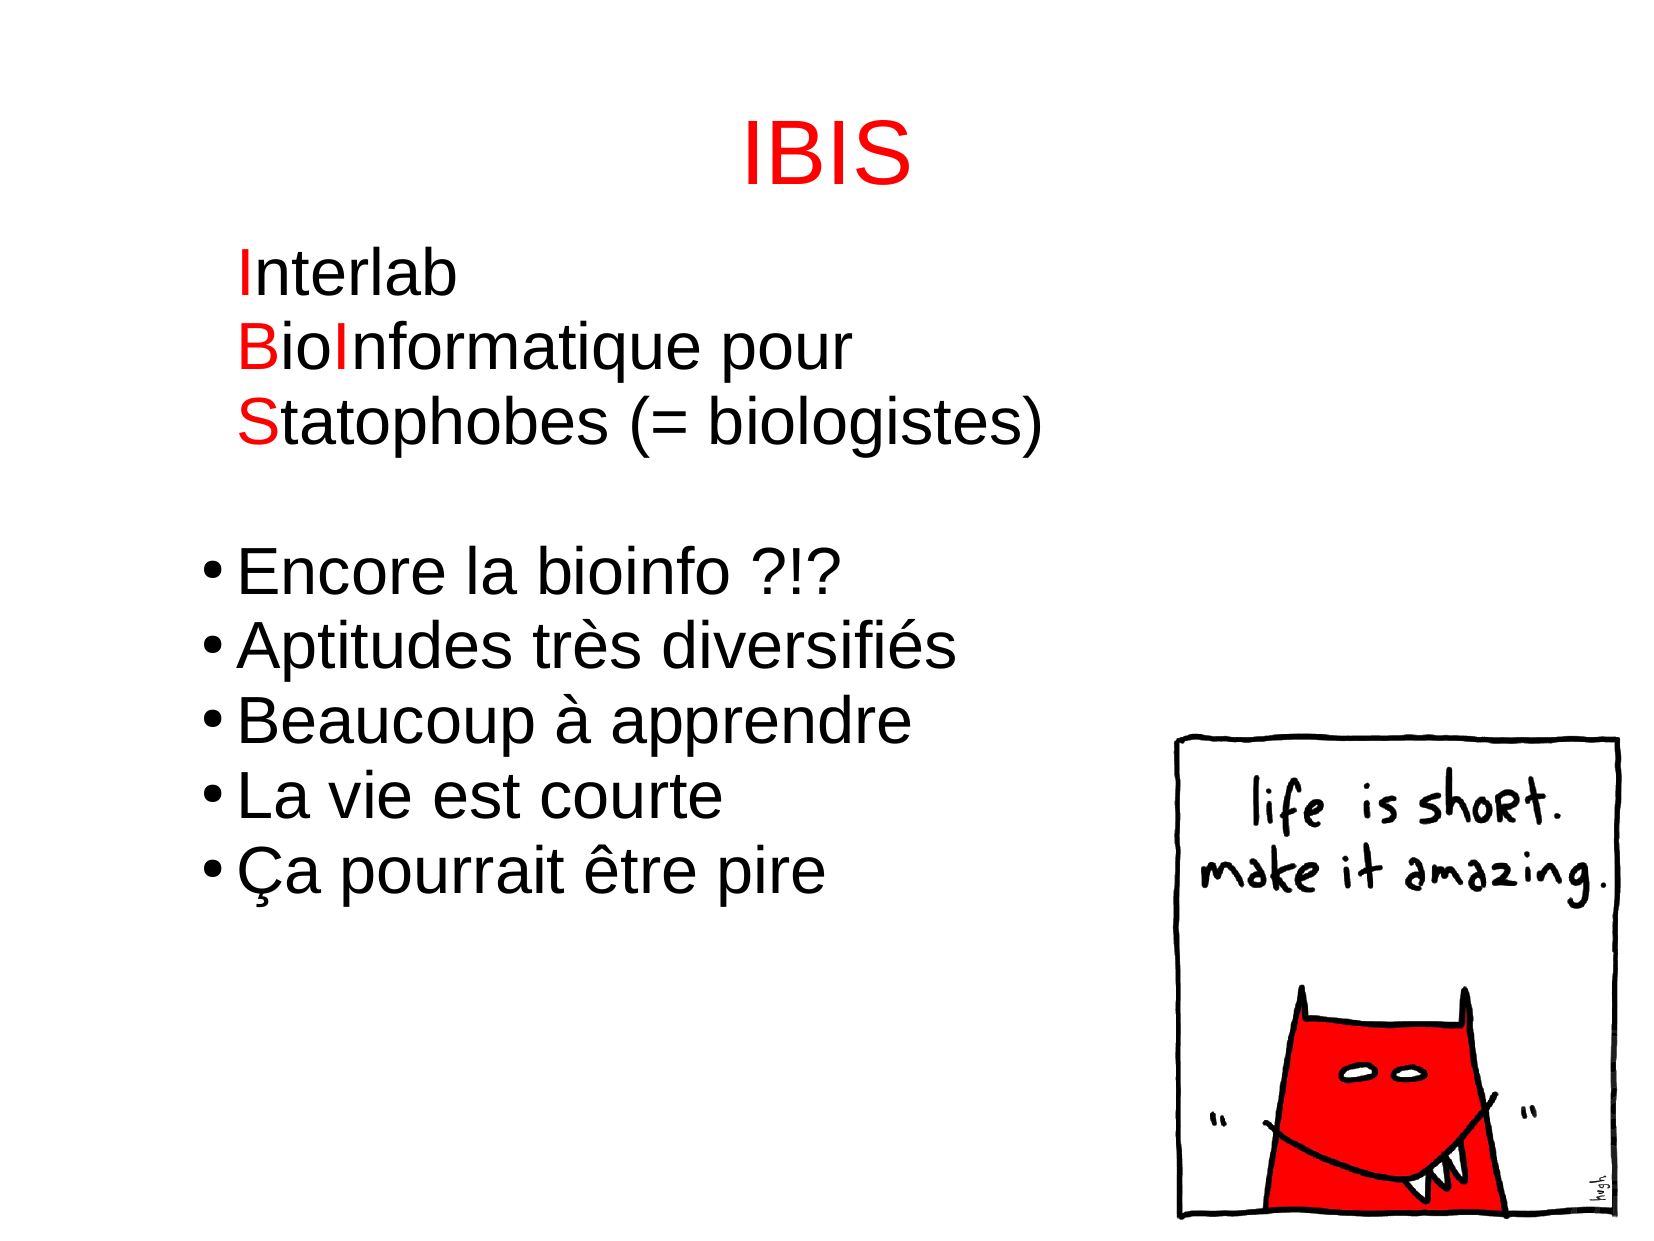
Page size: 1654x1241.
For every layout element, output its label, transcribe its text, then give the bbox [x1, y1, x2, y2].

title IBIS [82, 49, 1571, 257]
picture [1062, 726, 1654, 1229]
subtitle Interlab BioInformatique pour Statophobes (= biologistes) Encore la bioinfo ?!? Aptitudes très diversifiés Beaucoup à apprendre La vie est courte Ça pourrait être pire [200, 234, 1630, 908]
